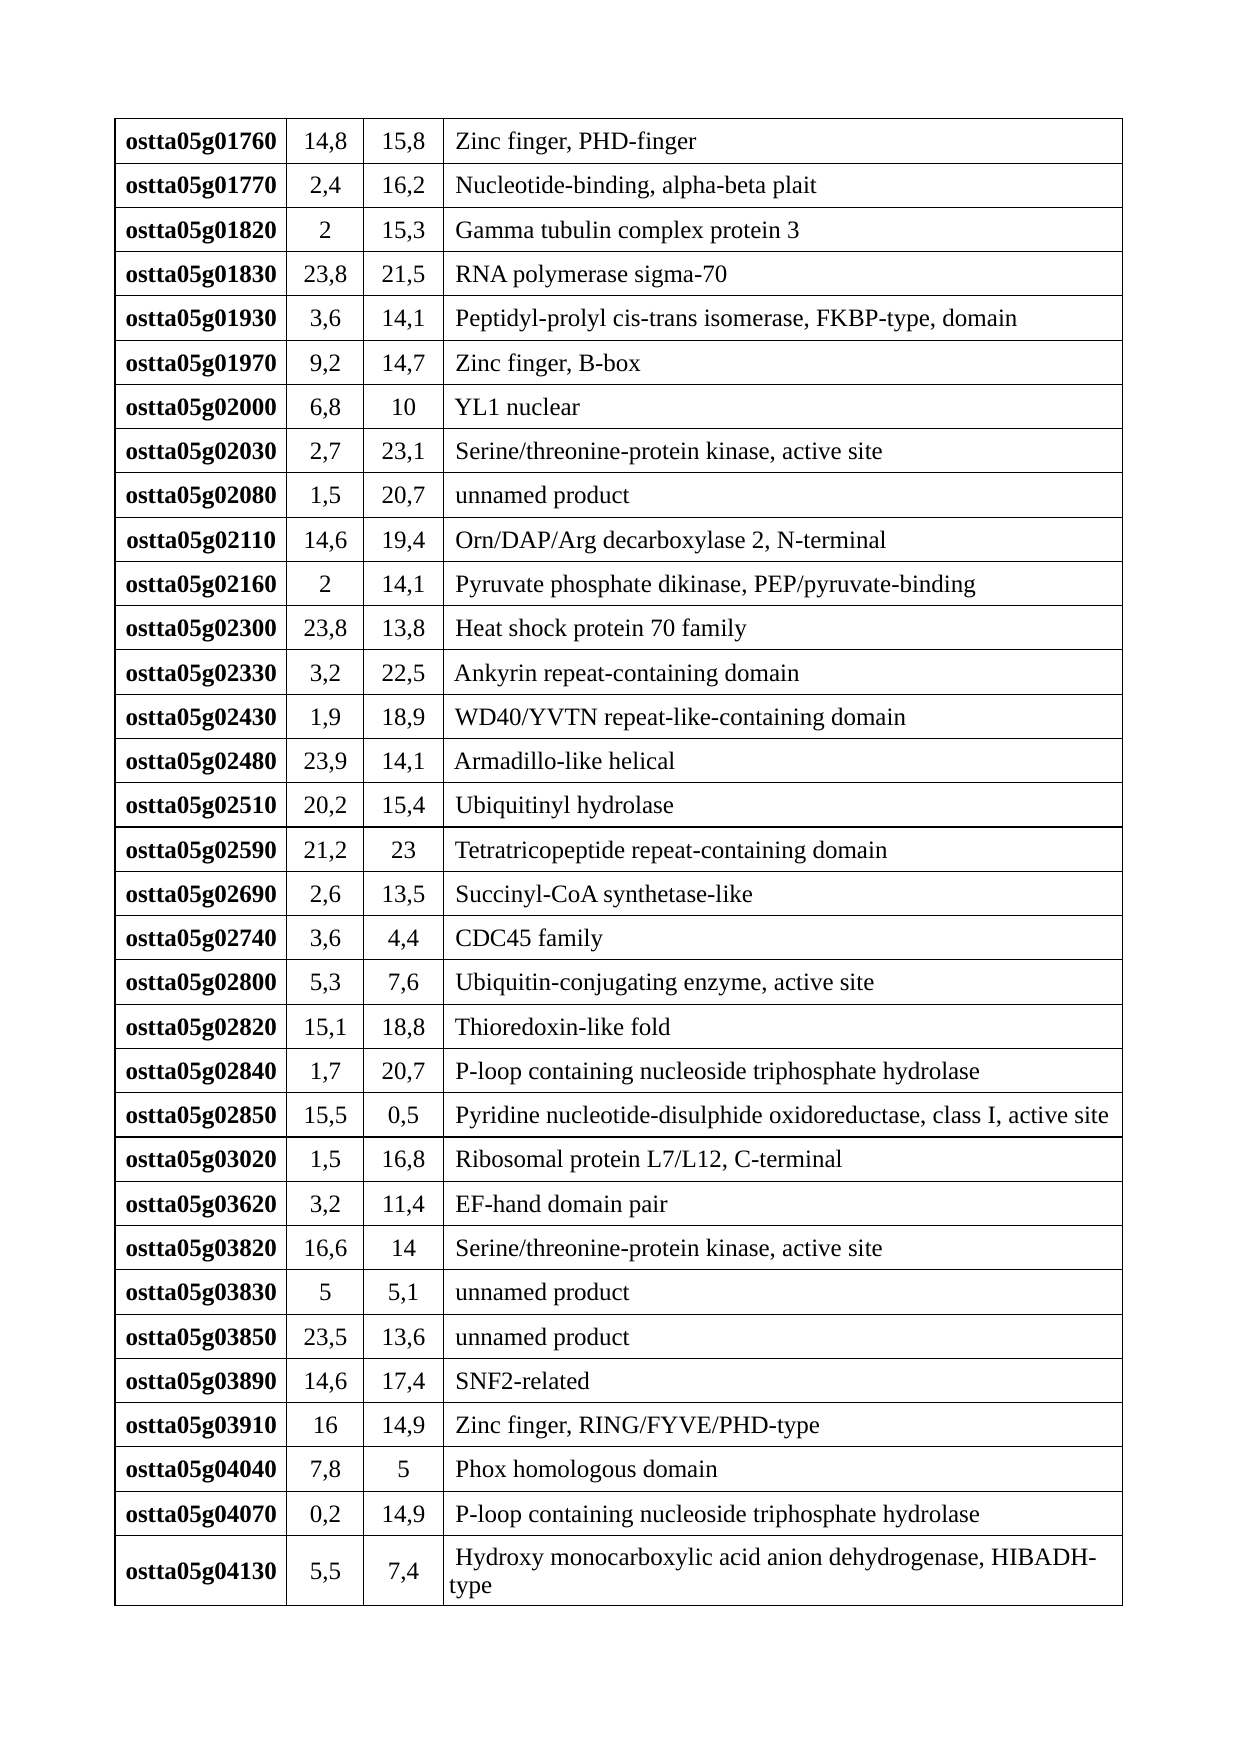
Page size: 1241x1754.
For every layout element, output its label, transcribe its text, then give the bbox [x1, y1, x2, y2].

table_cell [1123, 1314, 1240, 1358]
table_cell 15,4 [364, 783, 443, 826]
table_cell 9,2 [287, 341, 363, 384]
table_cell [1123, 1004, 1240, 1048]
table_cell 11,4 [364, 1182, 443, 1225]
table_cell P-loop containing nucleoside triphosphate hydrolase [444, 1492, 1122, 1535]
table_cell EF-hand domain pair [444, 1182, 1122, 1225]
table_cell [1123, 1225, 1240, 1269]
table_cell 18,8 [364, 1005, 443, 1048]
table_cell [1123, 1269, 1240, 1313]
table_cell 23,5 [287, 1315, 363, 1358]
table_cell Phox homologous domain [444, 1447, 1122, 1491]
table_cell [1123, 251, 1240, 295]
table_cell ostta05g02740 [116, 916, 286, 959]
table_cell 7,8 [287, 1447, 363, 1491]
table_cell Nucleotide-binding, alpha-beta plait [444, 164, 1122, 207]
table_cell Gamma tubulin complex protein 3 [444, 208, 1122, 251]
table_cell 14,1 [364, 739, 443, 782]
table_cell 3,6 [287, 916, 363, 959]
table_cell ostta05g02110 [116, 518, 286, 561]
table_cell 16 [287, 1403, 363, 1446]
table_cell 6,8 [287, 385, 363, 428]
table_cell 5 [364, 1447, 443, 1491]
table_cell 17,4 [364, 1359, 443, 1402]
table_cell 14 [364, 1226, 443, 1269]
table_cell [1123, 561, 1240, 605]
table_cell [1123, 384, 1240, 428]
table_cell [1123, 605, 1240, 649]
table_cell Pyruvate phosphate dikinase, PEP/pyruvate-binding [444, 562, 1122, 605]
table_cell Zinc finger, RING/FYVE/PHD-type [444, 1403, 1122, 1446]
table_cell WD40/YVTN repeat-like-containing domain [444, 695, 1122, 738]
table_cell 15,3 [364, 208, 443, 251]
table_cell [1123, 118, 1240, 162]
table_cell ostta05g02820 [116, 1005, 286, 1048]
table_cell [1123, 1048, 1240, 1092]
table_cell ostta05g02030 [116, 429, 286, 472]
table_cell 13,5 [364, 872, 443, 915]
table_cell [1123, 295, 1240, 339]
table_cell 7,4 [364, 1536, 443, 1605]
table_cell [1123, 1136, 1240, 1181]
table_cell [1123, 782, 1240, 826]
table_cell 5 [287, 1270, 363, 1313]
table_cell Armadillo-like helical [444, 739, 1122, 782]
table_cell Zinc finger, B-box [444, 341, 1122, 384]
table_cell 1,7 [287, 1049, 363, 1092]
table_cell [1123, 1491, 1240, 1535]
table_cell 3,2 [287, 1182, 363, 1225]
table_cell ostta05g02430 [116, 695, 286, 738]
table_cell Ubiquitin-conjugating enzyme, active site [444, 960, 1122, 1003]
table_cell ostta05g01830 [116, 252, 286, 295]
table_cell [1123, 163, 1240, 207]
table_cell 20,7 [364, 473, 443, 517]
table_cell ostta05g02160 [116, 562, 286, 605]
table_cell [1123, 826, 1240, 871]
table_cell 22,5 [364, 650, 443, 694]
table_cell ostta05g03890 [116, 1359, 286, 1402]
table_cell 1,5 [287, 1138, 363, 1181]
table_cell 23,9 [287, 739, 363, 782]
table_cell ostta05g02300 [116, 606, 286, 649]
table_cell YL1 nuclear [444, 385, 1122, 428]
table_cell 16,6 [287, 1226, 363, 1269]
table_cell 13,8 [364, 606, 443, 649]
table_cell 14,8 [287, 119, 363, 162]
table_cell ostta05g03820 [116, 1226, 286, 1269]
table_cell ostta05g01770 [116, 164, 286, 207]
table_cell 4,4 [364, 916, 443, 959]
table_cell 5,5 [287, 1536, 363, 1605]
table_cell Ubiquitinyl hydrolase [444, 783, 1122, 826]
table_cell Zinc finger, PHD-finger [444, 119, 1122, 162]
table_cell 14,9 [364, 1492, 443, 1535]
table_cell ostta05g02080 [116, 473, 286, 517]
table_cell 16,8 [364, 1138, 443, 1181]
table_cell 23 [364, 828, 443, 871]
table_cell 15,8 [364, 119, 443, 162]
table_cell [1123, 871, 1240, 915]
table_cell 15,5 [287, 1093, 363, 1136]
table_cell ostta05g02330 [116, 650, 286, 694]
table_cell CDC45 family [444, 916, 1122, 959]
table_cell 3,2 [287, 650, 363, 694]
table_cell Serine/threonine-protein kinase, active site [444, 1226, 1122, 1269]
table_cell [1123, 1181, 1240, 1225]
table_cell unnamed product [444, 473, 1122, 517]
table_cell ostta05g04040 [116, 1447, 286, 1491]
table_cell 20,7 [364, 1049, 443, 1092]
table_cell ostta05g04070 [116, 1492, 286, 1535]
table_cell Hydroxy monocarboxylic acid anion dehydrogenase, HIBADH-type [444, 1536, 1122, 1605]
table_cell ostta05g02800 [116, 960, 286, 1003]
table_cell [1123, 915, 1240, 959]
table_cell [1123, 1092, 1240, 1136]
table_cell Succinyl-CoA synthetase-like [444, 872, 1122, 915]
table_cell Pyridine nucleotide-disulphide oxidoreductase, class I, active site [444, 1093, 1122, 1136]
table_cell unnamed product [444, 1270, 1122, 1313]
table_cell ostta05g03020 [116, 1138, 286, 1181]
table_cell ostta05g03830 [116, 1270, 286, 1313]
table_cell [1123, 472, 1240, 517]
table_cell Peptidyl-prolyl cis-trans isomerase, FKBP-type, domain [444, 296, 1122, 339]
table_cell ostta05g02850 [116, 1093, 286, 1136]
table_cell Tetratricopeptide repeat-containing domain [444, 828, 1122, 871]
table_cell 21,2 [287, 828, 363, 871]
table_cell ostta05g01930 [116, 296, 286, 339]
table_cell 1,5 [287, 473, 363, 517]
table_cell 3,6 [287, 296, 363, 339]
table_cell Ribosomal protein L7/L12, C-terminal [444, 1138, 1122, 1181]
table_cell 14,1 [364, 562, 443, 605]
table_cell 23,8 [287, 252, 363, 295]
table_cell 7,6 [364, 960, 443, 1003]
table_cell [1123, 738, 1240, 782]
table_cell 2 [287, 562, 363, 605]
table_cell 5,3 [287, 960, 363, 1003]
table_cell [1123, 517, 1240, 561]
table_cell 19,4 [364, 518, 443, 561]
table_cell 0,2 [287, 1492, 363, 1535]
table_cell ostta05g01820 [116, 208, 286, 251]
table_cell 2,6 [287, 872, 363, 915]
table_cell 21,5 [364, 252, 443, 295]
table_cell SNF2-related [444, 1359, 1122, 1402]
table_cell [1123, 1402, 1240, 1446]
table_cell Serine/threonine-protein kinase, active site [444, 429, 1122, 472]
table_cell [1123, 1358, 1240, 1402]
table_cell [1123, 1535, 1240, 1605]
table_cell ostta05g03620 [116, 1182, 286, 1225]
table_cell RNA polymerase sigma-70 [444, 252, 1122, 295]
table_cell ostta05g02840 [116, 1049, 286, 1092]
table_cell 13,6 [364, 1315, 443, 1358]
table_cell ostta05g02480 [116, 739, 286, 782]
table_cell 0,5 [364, 1093, 443, 1136]
table_cell 15,1 [287, 1005, 363, 1048]
table_cell 18,9 [364, 695, 443, 738]
table_cell [1123, 1446, 1240, 1491]
table_cell ostta05g02510 [116, 783, 286, 826]
table_cell 10 [364, 385, 443, 428]
table_cell 14,9 [364, 1403, 443, 1446]
table_cell 14,7 [364, 341, 443, 384]
table_cell 2 [287, 208, 363, 251]
table_cell ostta05g04130 [116, 1536, 286, 1605]
table_cell 14,1 [364, 296, 443, 339]
table_cell Orn/DAP/Arg decarboxylase 2, N-terminal [444, 518, 1122, 561]
table_cell [1123, 694, 1240, 738]
table_cell 16,2 [364, 164, 443, 207]
table_cell ostta05g03850 [116, 1315, 286, 1358]
table_cell ostta05g02690 [116, 872, 286, 915]
table_cell [1123, 428, 1240, 472]
table_cell 20,2 [287, 783, 363, 826]
table_cell 14,6 [287, 1359, 363, 1402]
table_cell P-loop containing nucleoside triphosphate hydrolase [444, 1049, 1122, 1092]
table_cell ostta05g02000 [116, 385, 286, 428]
table_cell Heat shock protein 70 family [444, 606, 1122, 649]
table_cell 1,9 [287, 695, 363, 738]
table_cell ostta05g02590 [116, 828, 286, 871]
table_cell 2,7 [287, 429, 363, 472]
table_cell 5,1 [364, 1270, 443, 1313]
table_cell 14,6 [287, 518, 363, 561]
table_cell [1123, 340, 1240, 384]
table_cell [1123, 207, 1240, 251]
table_cell Thioredoxin-like fold [444, 1005, 1122, 1048]
table_cell 23,8 [287, 606, 363, 649]
table_cell 2,4 [287, 164, 363, 207]
table_cell ostta05g01970 [116, 341, 286, 384]
table_cell Ankyrin repeat-containing domain [444, 650, 1122, 694]
table_cell 23,1 [364, 429, 443, 472]
table_cell [1123, 649, 1240, 694]
table_cell unnamed product [444, 1315, 1122, 1358]
table_cell ostta05g01760 [116, 119, 286, 162]
table_cell ostta05g03910 [116, 1403, 286, 1446]
table_cell [1123, 959, 1240, 1003]
